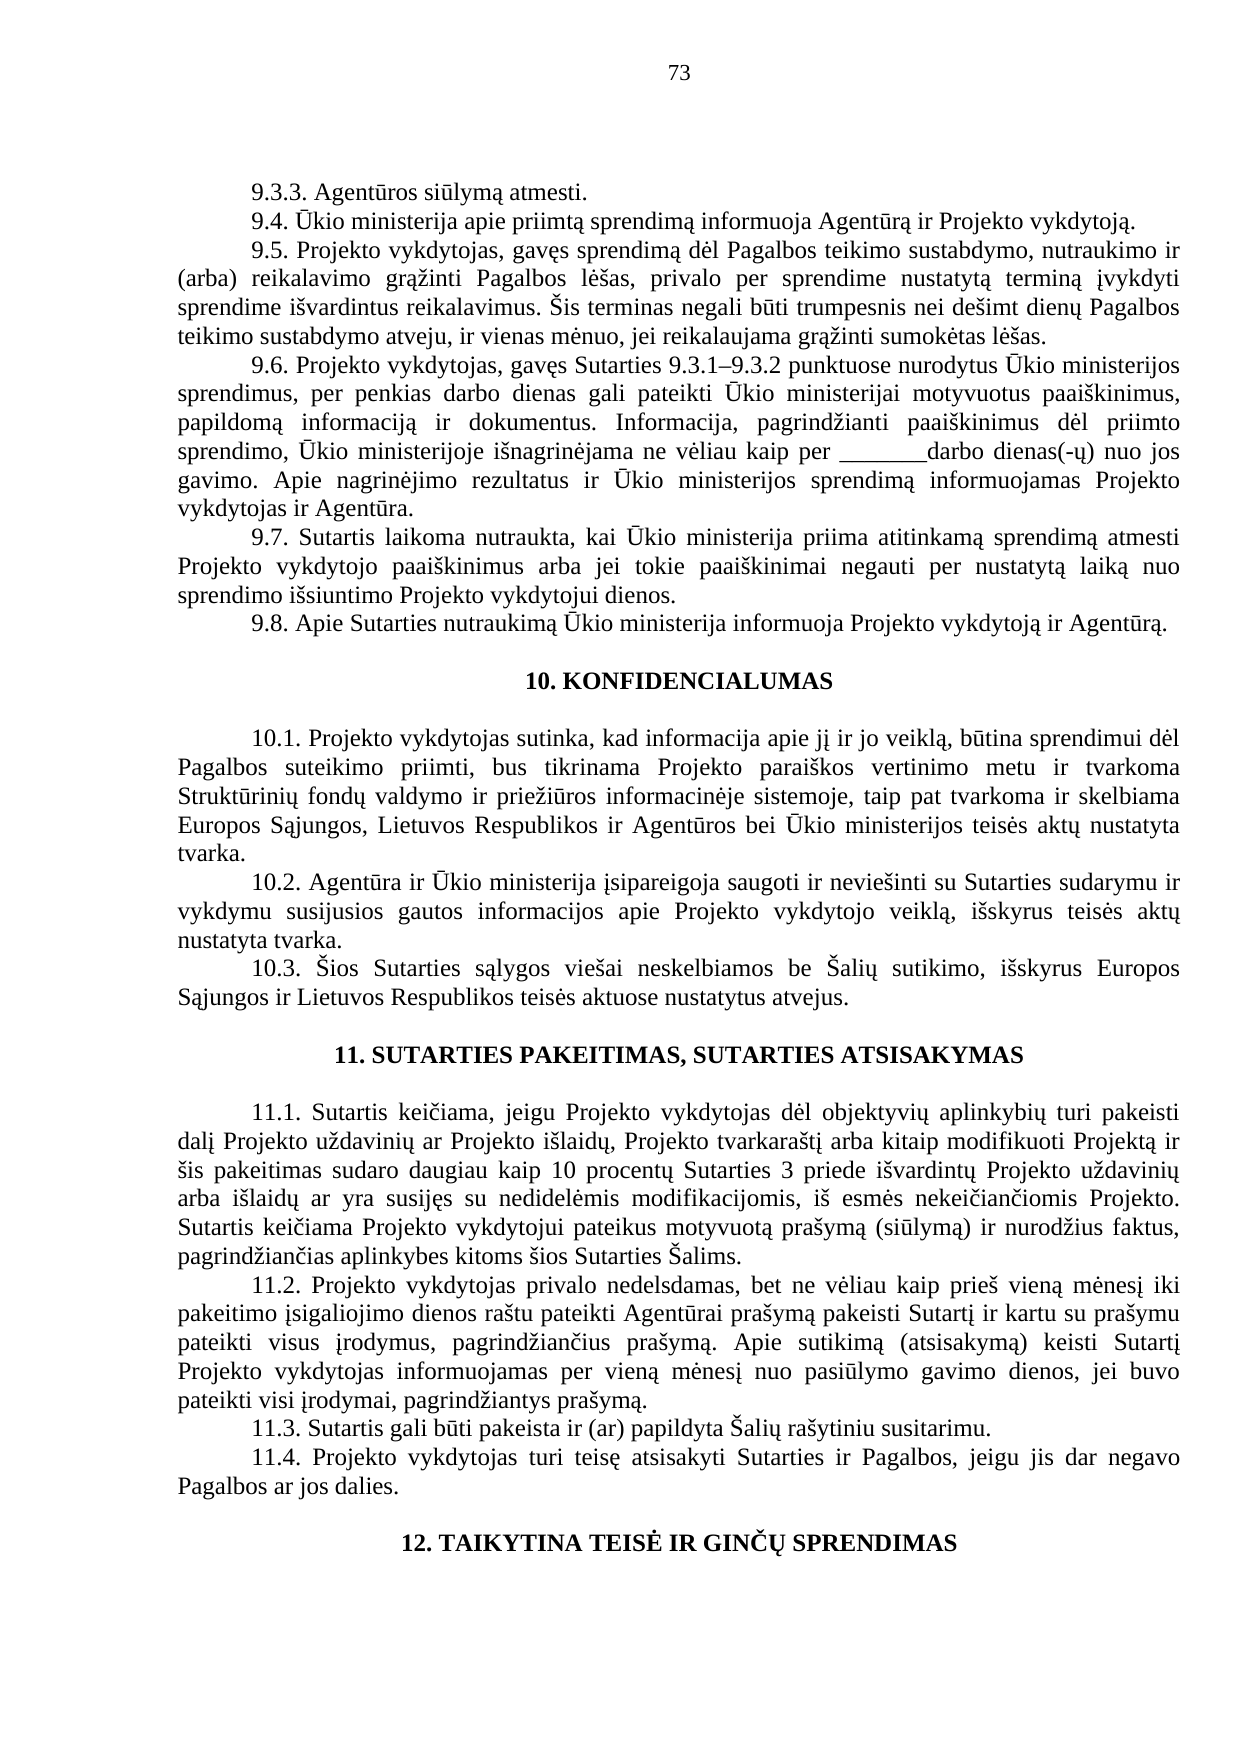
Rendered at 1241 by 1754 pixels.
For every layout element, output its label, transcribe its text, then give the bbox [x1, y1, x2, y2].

text 10.3. Šios Sutarties sąlygos viešai neskelbiamos be Šalių sutikimo, išskyrus Europos Sąjungos ir Lietuvos Respublikos teisės aktuose nustatytus atvejus. [177, 953, 1181, 1011]
text 11.3. Sutartis gali būti pakeista ir (ar) papildyta Šalių rašytiniu susitarimu. [177, 1413, 1181, 1442]
text 11.1. Sutartis keičiama, jeigu Projekto vykdytojas dėl objektyvių aplinkybių turi pakeisti dalį Projekto uždavinių ar Projekto išlaidų, Projekto tvarkaraštį arba kitaip modifikuoti Projektą ir šis pakeitimas sudaro daugiau kaip 10 procentų Sutarties 3 priede išvardintų Projekto uždavinių arba išlaidų ar yra susijęs su nedidelėmis modifikacijomis, iš esmės nekeičiančiomis Projekto. Sutartis keičiama Projekto vykdytojui pateikus motyvuotą prašymą (siūlymą) ir nurodžius faktus, pagrindžiančias aplinkybes kitoms šios Sutarties Šalims. [177, 1097, 1181, 1270]
text 9.3.3. Agentūros siūlymą atmesti. [177, 177, 1181, 206]
text 11.4. Projekto vykdytojas turi teisę atsisakyti Sutarties ir Pagalbos, jeigu jis dar negavo Pagalbos ar jos dalies. [177, 1442, 1181, 1500]
text 9.6. Projekto vykdytojas, gavęs Sutarties 9.3.1–9.3.2 punktuose nurodytus Ūkio ministerijos sprendimus, per penkias darbo dienas gali pateikti Ūkio ministerijai motyvuotus paaiškinimus, papildomą informaciją ir dokumentus. Informacija, pagrindžianti paaiškinimus dėl priimto sprendimo, Ūkio ministerijoje išnagrinėjama ne vėliau kaip per _______darbo dienas(-ų) nuo jos gavimo. Apie nagrinėjimo rezultatus ir Ūkio ministerijos sprendimą informuojamas Projekto vykdytojas ir Agentūra. [177, 350, 1181, 522]
text 11. SUTARTIES PAKEITIMAS, SUTARTIES ATSISAKYMAS [177, 1040, 1181, 1068]
text 10.1. Projekto vykdytojas sutinka, kad informacija apie jį ir jo veiklą, būtina sprendimui dėl Pagalbos suteikimo priimti, bus tikrinama Projekto paraiškos vertinimo metu ir tvarkoma Struktūrinių fondų valdymo ir priežiūros informacinėje sistemoje, taip pat tvarkoma ir skelbiama Europos Sąjungos, Lietuvos Respublikos ir Agentūros bei Ūkio ministerijos teisės aktų nustatyta tvarka. [177, 723, 1181, 867]
text 10. KONFIDENCIALUMAS [177, 666, 1181, 695]
text 9.8. Apie Sutarties nutraukimą Ūkio ministerija informuoja Projekto vykdytoją ir Agentūrą. [177, 608, 1181, 637]
text 11.2. Projekto vykdytojas privalo nedelsdamas, bet ne vėliau kaip prieš vieną mėnesį iki pakeitimo įsigaliojimo dienos raštu pateikti Agentūrai prašymą pakeisti Sutartį ir kartu su prašymu pateikti visus įrodymus, pagrindžiančius prašymą. Apie sutikimą (atsisakymą) keisti Sutartį Projekto vykdytojas informuojamas per vieną mėnesį nuo pasiūlymo gavimo dienos, jei buvo pateikti visi įrodymai, pagrindžiantys prašymą. [177, 1270, 1181, 1413]
text 10.2. Agentūra ir Ūkio ministerija įsipareigoja saugoti ir neviešinti su Sutarties sudarymu ir vykdymu susijusios gautos informacijos apie Projekto vykdytojo veiklą, išskyrus teisės aktų nustatyta tvarka. [177, 867, 1181, 953]
text 9.7. Sutartis laikoma nutraukta, kai Ūkio ministerija priima atitinkamą sprendimą atmesti Projekto vykdytojo paaiškinimus arba jei tokie paaiškinimai negauti per nustatytą laiką nuo sprendimo išsiuntimo Projekto vykdytojui dienos. [177, 522, 1181, 608]
text 9.5. Projekto vykdytojas, gavęs sprendimą dėl Pagalbos teikimo sustabdymo, nutraukimo ir (arba) reikalavimo grąžinti Pagalbos lėšas, privalo per sprendime nustatytą terminą įvykdyti sprendime išvardintus reikalavimus. Šis terminas negali būti trumpesnis nei dešimt dienų Pagalbos teikimo sustabdymo atveju, ir vienas mėnuo, jei reikalaujama grąžinti sumokėtas lėšas. [177, 235, 1181, 350]
text 9.4. Ūkio ministerija apie priimtą sprendimą informuoja Agentūrą ir Projekto vykdytoją. [177, 206, 1181, 235]
text 12. TAIKYTINA TEISĖ IR GINČŲ SPRENDIMAS [177, 1528, 1181, 1557]
